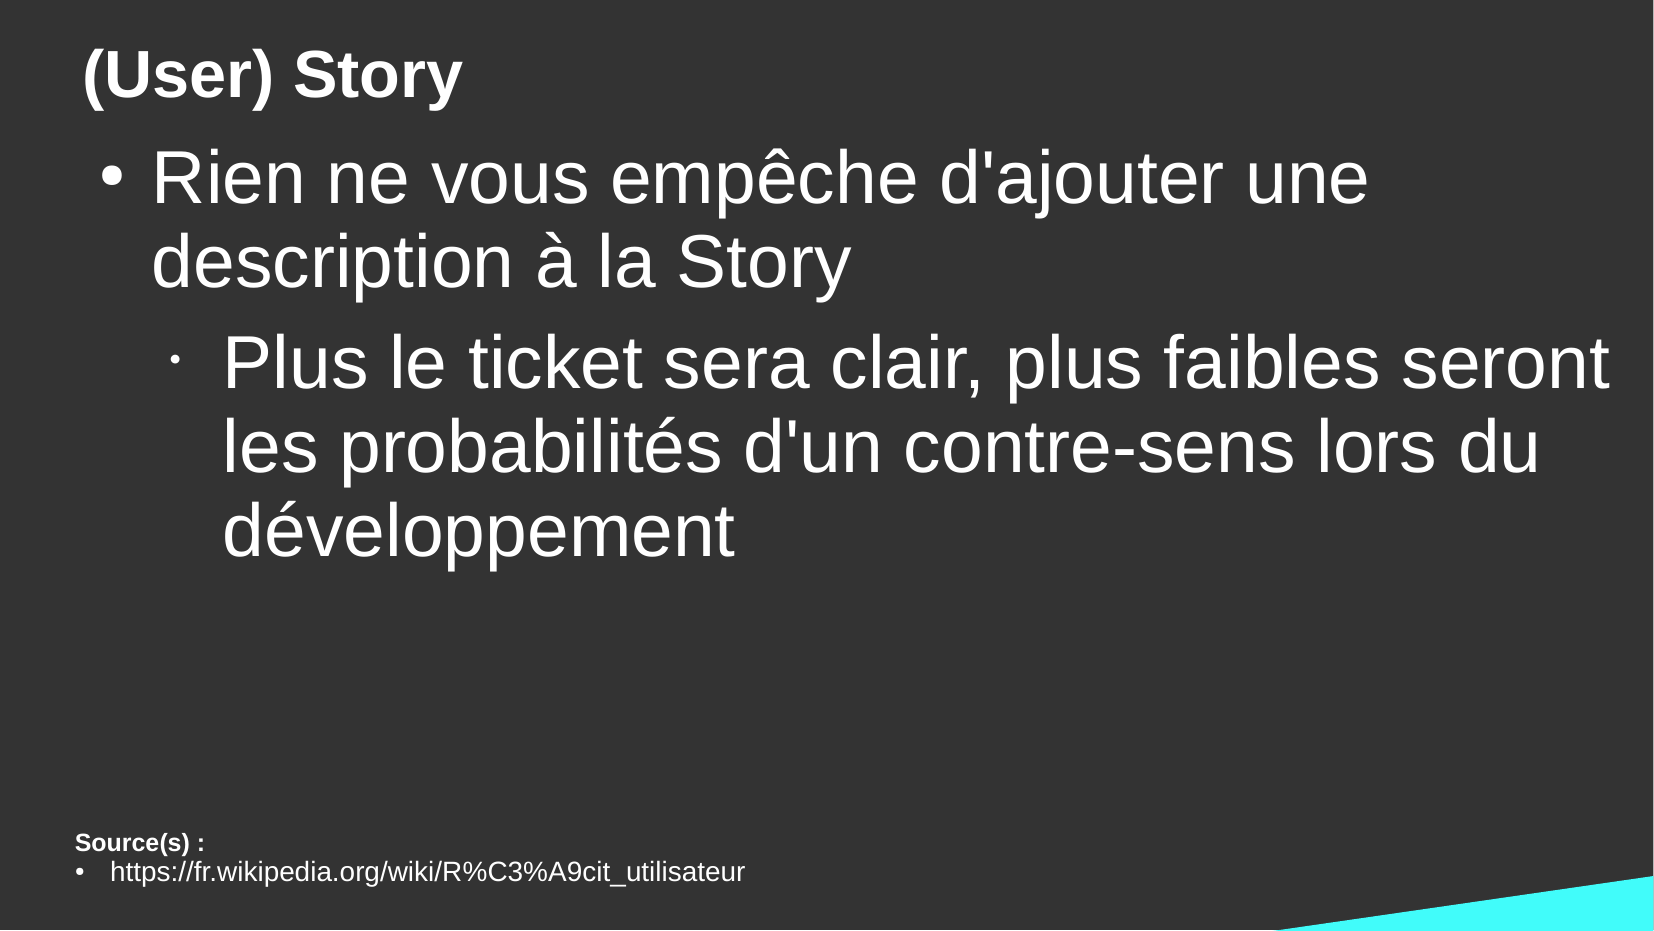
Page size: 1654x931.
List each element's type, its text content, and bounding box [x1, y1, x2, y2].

list Rien ne vous empêche d'ajouter une description à la Story Plus le ticket sera clair, plus faibles seront les probabilités d'un contre-sens lors du développement [80, 135, 1620, 777]
text_box [1272, 875, 1654, 931]
text_box Source(s) : https://fr.wikipedia.org/wiki/R%C3%A9cit_utilisateur [60, 821, 1546, 921]
title (User) Story [82, 37, 1571, 122]
